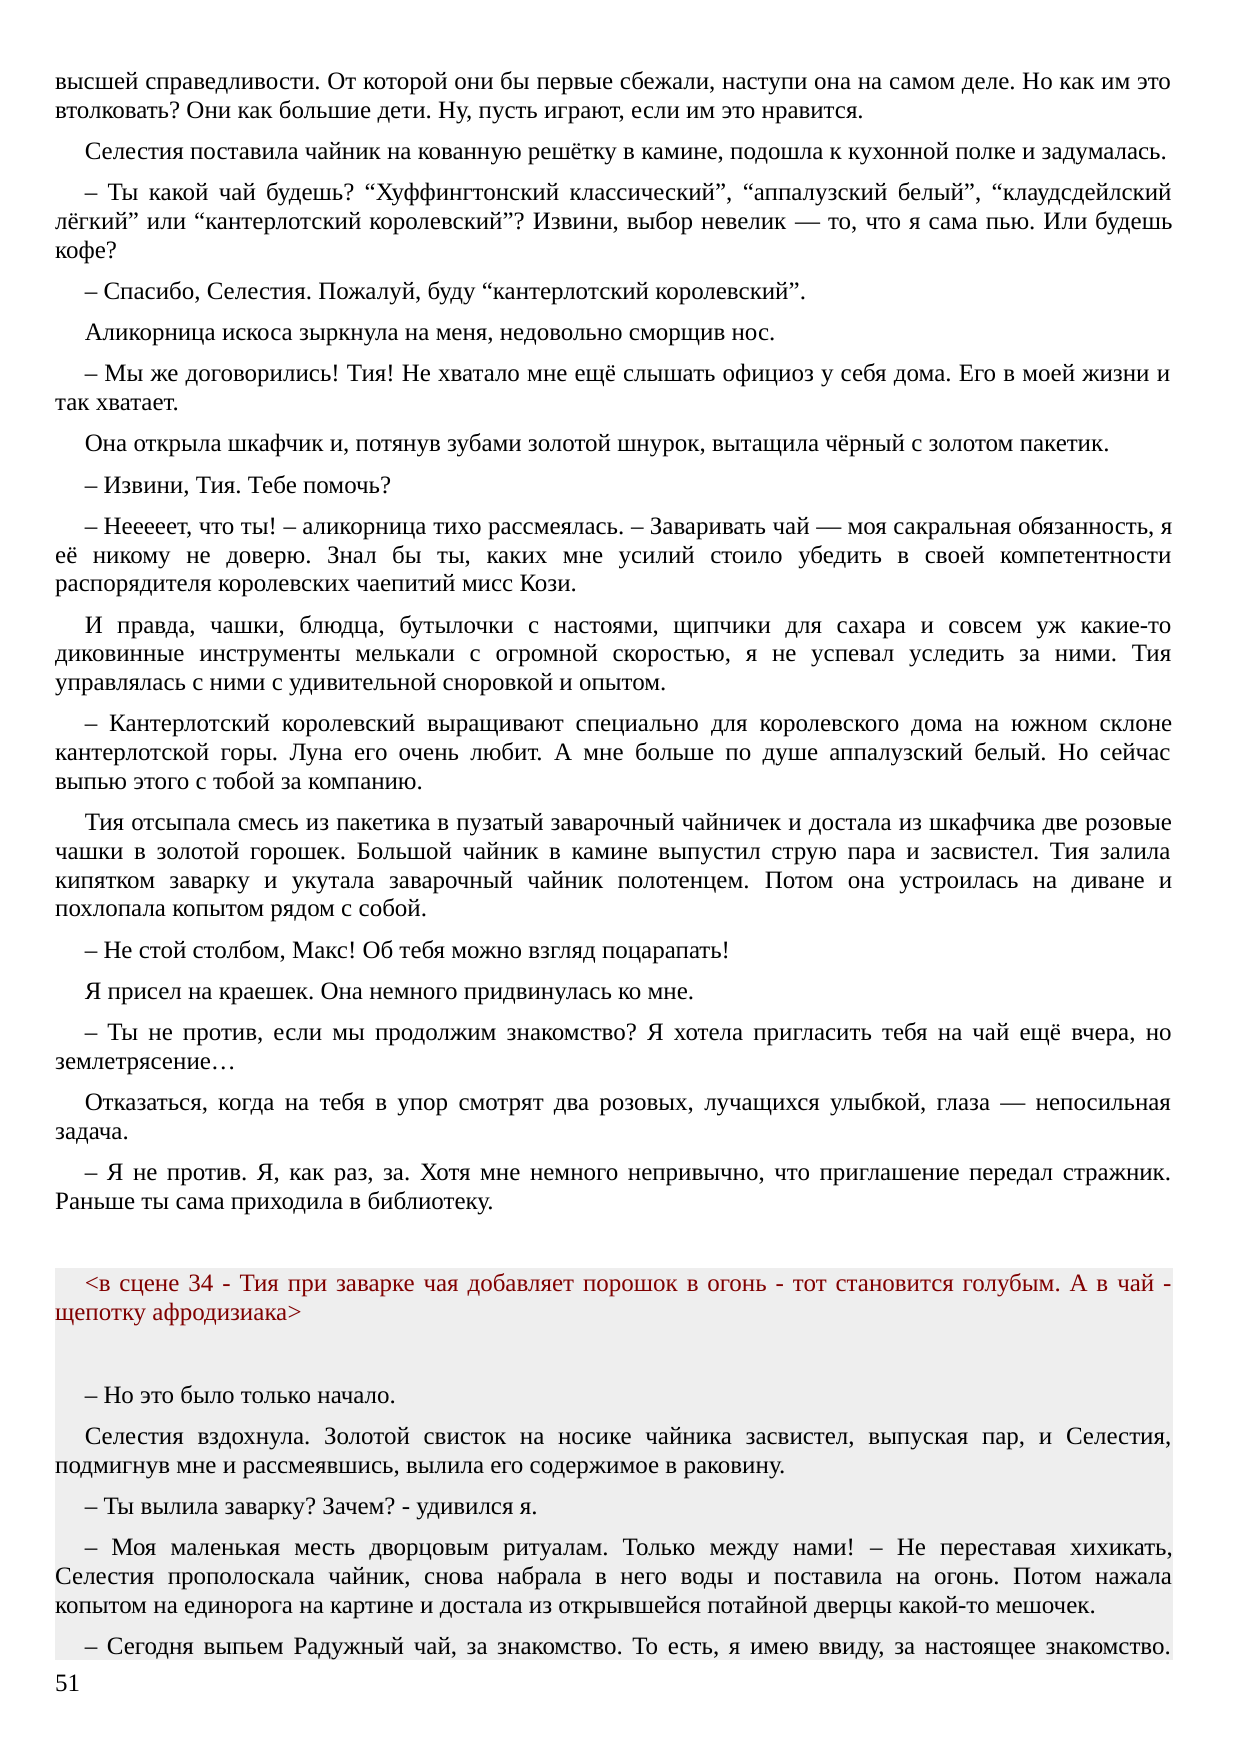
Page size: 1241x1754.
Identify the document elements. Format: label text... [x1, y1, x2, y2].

text – Ты какой чай будешь? “Хуффингтонский классический”, “аппалузский белый”, “клаудсдейлский лёгкий” или “кантерлотский королевский”? Извини, выбор невелик — то, что я сама пью. Или будешь кофе? [55, 177, 1173, 263]
text Она открыла шкафчик и, потянув зубами золотой шнурок, вытащила чёрный с золотом пакетик. [55, 428, 1173, 457]
text – Нееееет, что ты! – аликорница тихо рассмеялась. – Заваривать чай — моя сакральная обязанность, я её никому не доверю. Знал бы ты, каких мне усилий стоило убедить в своей компетентности распорядителя королевских чаепитий мисс Кози. [55, 511, 1173, 597]
text – Кантерлотский королевский выращивают специально для королевского дома на южном склоне кантерлотской горы. Луна его очень любит. А мне больше по душе аппалузский белый. Но сейчас выпью этого с тобой за компанию. [55, 708, 1173, 795]
text Селестия вздохнула. Золотой свисток на носике чайника засвистел, выпуская пар, и Селестия, подмигнув мне и рассмеявшись, вылила его содержимое в раковину. [55, 1421, 1173, 1478]
text – Моя маленькая месть дворцовым ритуалам. Только между нами! – Не переставая хихикать, Селестия прополоскала чайник, снова набрала в него воды и поставила на огонь. Потом нажала копытом на единорога на картине и достала из открывшейся потайной дверцы какой-то мешочек. [55, 1532, 1173, 1618]
text Я присел на краешек. Она немного придвинулась ко мне. [55, 976, 1173, 1005]
text <в сцене 34 - Тия при заварке чая добавляет порошок в огонь - тот становится голубым. А в чай - щепотку афродизиака> [55, 1268, 1173, 1326]
text – Ты не против, если мы продолжим знакомство? Я хотела пригласить тебя на чай ещё вчера, но землетрясение… [55, 1017, 1173, 1075]
text высшей справедливости. От которой они бы первые сбежали, наступи она на самом деле. Но как им это втолковать? Они как большие дети. Ну, пусть играют, если им это нравится. [55, 66, 1173, 123]
text Тия отсыпала смесь из пакетика в пузатый заварочный чайничек и достала из шкафчика две розовые чашки в золотой горошек. Большой чайник в камине выпустил струю пара и засвистел. Тия залила кипятком заварку и укутала заварочный чайник полотенцем. Потом она устроилась на диване и похлопала копытом рядом с собой. [55, 807, 1173, 922]
text Аликорница искоса зыркнула на меня, недовольно сморщив нос. [55, 317, 1173, 346]
text – Спасибо, Селестия. Пожалуй, буду “кантерлотский королевский”. [55, 276, 1173, 305]
text – Я не против. Я, как раз, за. Хотя мне немного непривычно, что приглашение передал стражник. Раньше ты сама приходила в библиотеку. [55, 1157, 1173, 1215]
text Селестия поставила чайник на кованную решётку в камине, подошла к кухонной полке и задумалась. [55, 136, 1173, 165]
text – Ты вылила заварку? Зачем? - удивился я. [55, 1491, 1173, 1520]
text И правда, чашки, блюдца, бутылочки с настоями, щипчики для сахара и совсем уж какие-то диковинные инструменты мелькали с огромной скоростью, я не успевал уследить за ними. Тия управлялась с ними с удивительной сноровкой и опытом. [55, 610, 1173, 696]
text – Не стой столбом, Макс! Об тебя можно взгляд поцарапать! [55, 935, 1173, 963]
text – Но это было только начало. [55, 1380, 1173, 1408]
text Отказаться, когда на тебя в упор смотрят два розовых, лучащихся улыбкой, глаза — непосильная задача. [55, 1087, 1173, 1145]
text – Извини, Тия. Тебе помочь? [55, 470, 1173, 498]
text – Мы же договорились! Тия! Не хватало мне ещё слышать официоз у себя дома. Его в моей жизни и так хватает. [55, 358, 1173, 416]
text – Сегодня выпьем Радужный чай, за знакомство. То есть, я имею ввиду, за настоящее знакомство. [55, 1631, 1173, 1660]
